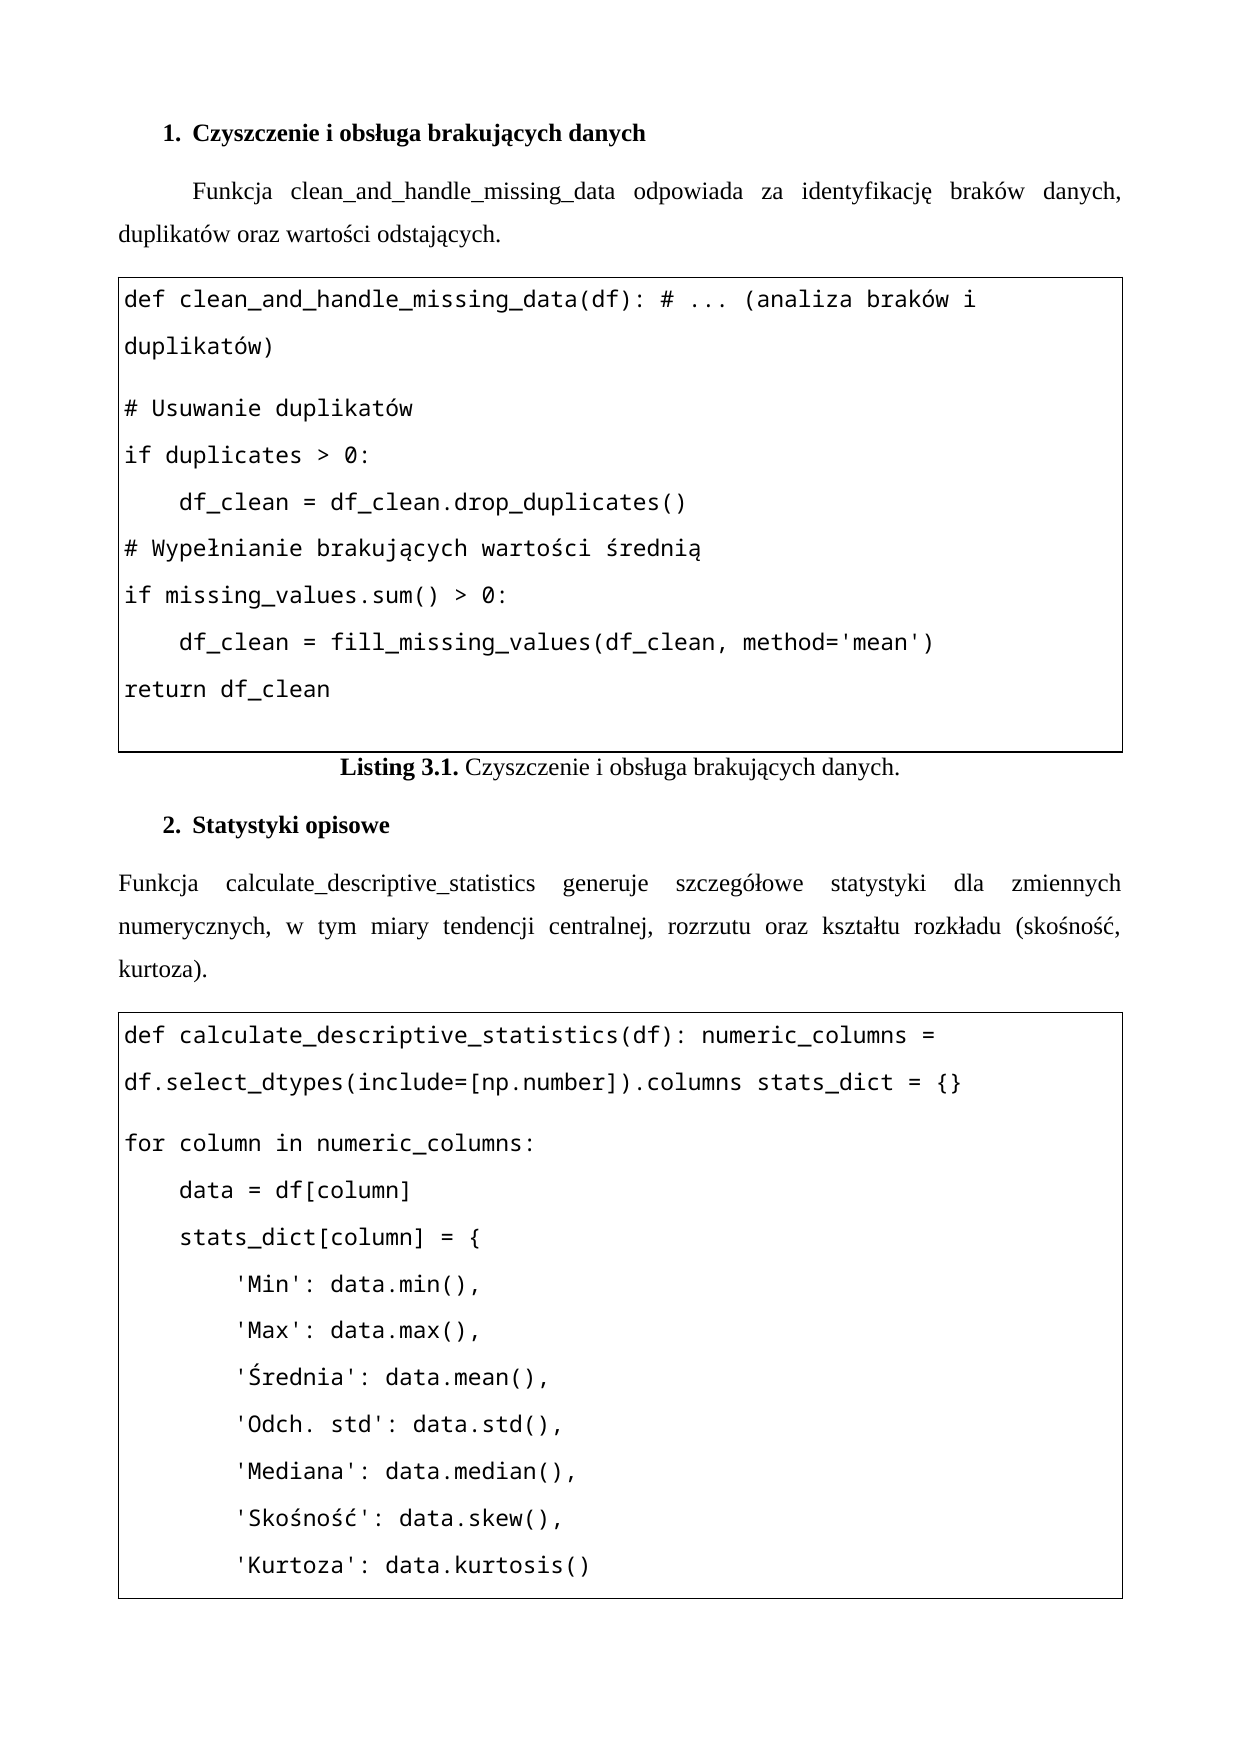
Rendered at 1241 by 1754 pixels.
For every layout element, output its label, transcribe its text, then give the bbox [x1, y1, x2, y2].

table_header def clean_and_handle_missing_data(df): # ... (analiza braków i duplikatów) # Usuwanie duplikatów if duplicates > 0: df_clean = df_clean.drop_duplicates() # Wypełnianie brakujących wartości średnią if missing_values.sum() > 0: df_clean = fill_missing_values(df_clean, method='mean') return df_clean [119, 278, 1122, 751]
text Funkcja clean_and_handle_missing_data odpowiada za identyfikację braków danych, duplikatów oraz wartości odstających. [118, 176, 1122, 248]
text Listing 3.1. Czyszczenie i obsługa brakujących danych. [118, 753, 1122, 781]
list Czyszczenie i obsługa brakujących danych [162, 118, 1122, 147]
table_header def calculate_descriptive_statistics(df): numeric_columns = df.select_dtypes(include=[np.number]).columns stats_dict = {} for column in numeric_columns: data = df[column] stats_dict[column] = { 'Min': data.min(), 'Max': data.max(), 'Średnia': data.mean(), 'Odch. std': data.std(), 'Mediana': data.median(), 'Skośność': data.skew(), 'Kurtoza': data.kurtosis() [119, 1013, 1122, 1598]
list Statystyki opisowe [162, 810, 1122, 839]
text Funkcja calculate_descriptive_statistics generuje szczegółowe statystyki dla zmiennych numerycznych, w tym miary tendencji centralnej, rozrzutu oraz kształtu rozkładu (skośność, kurtoza). [118, 868, 1122, 983]
